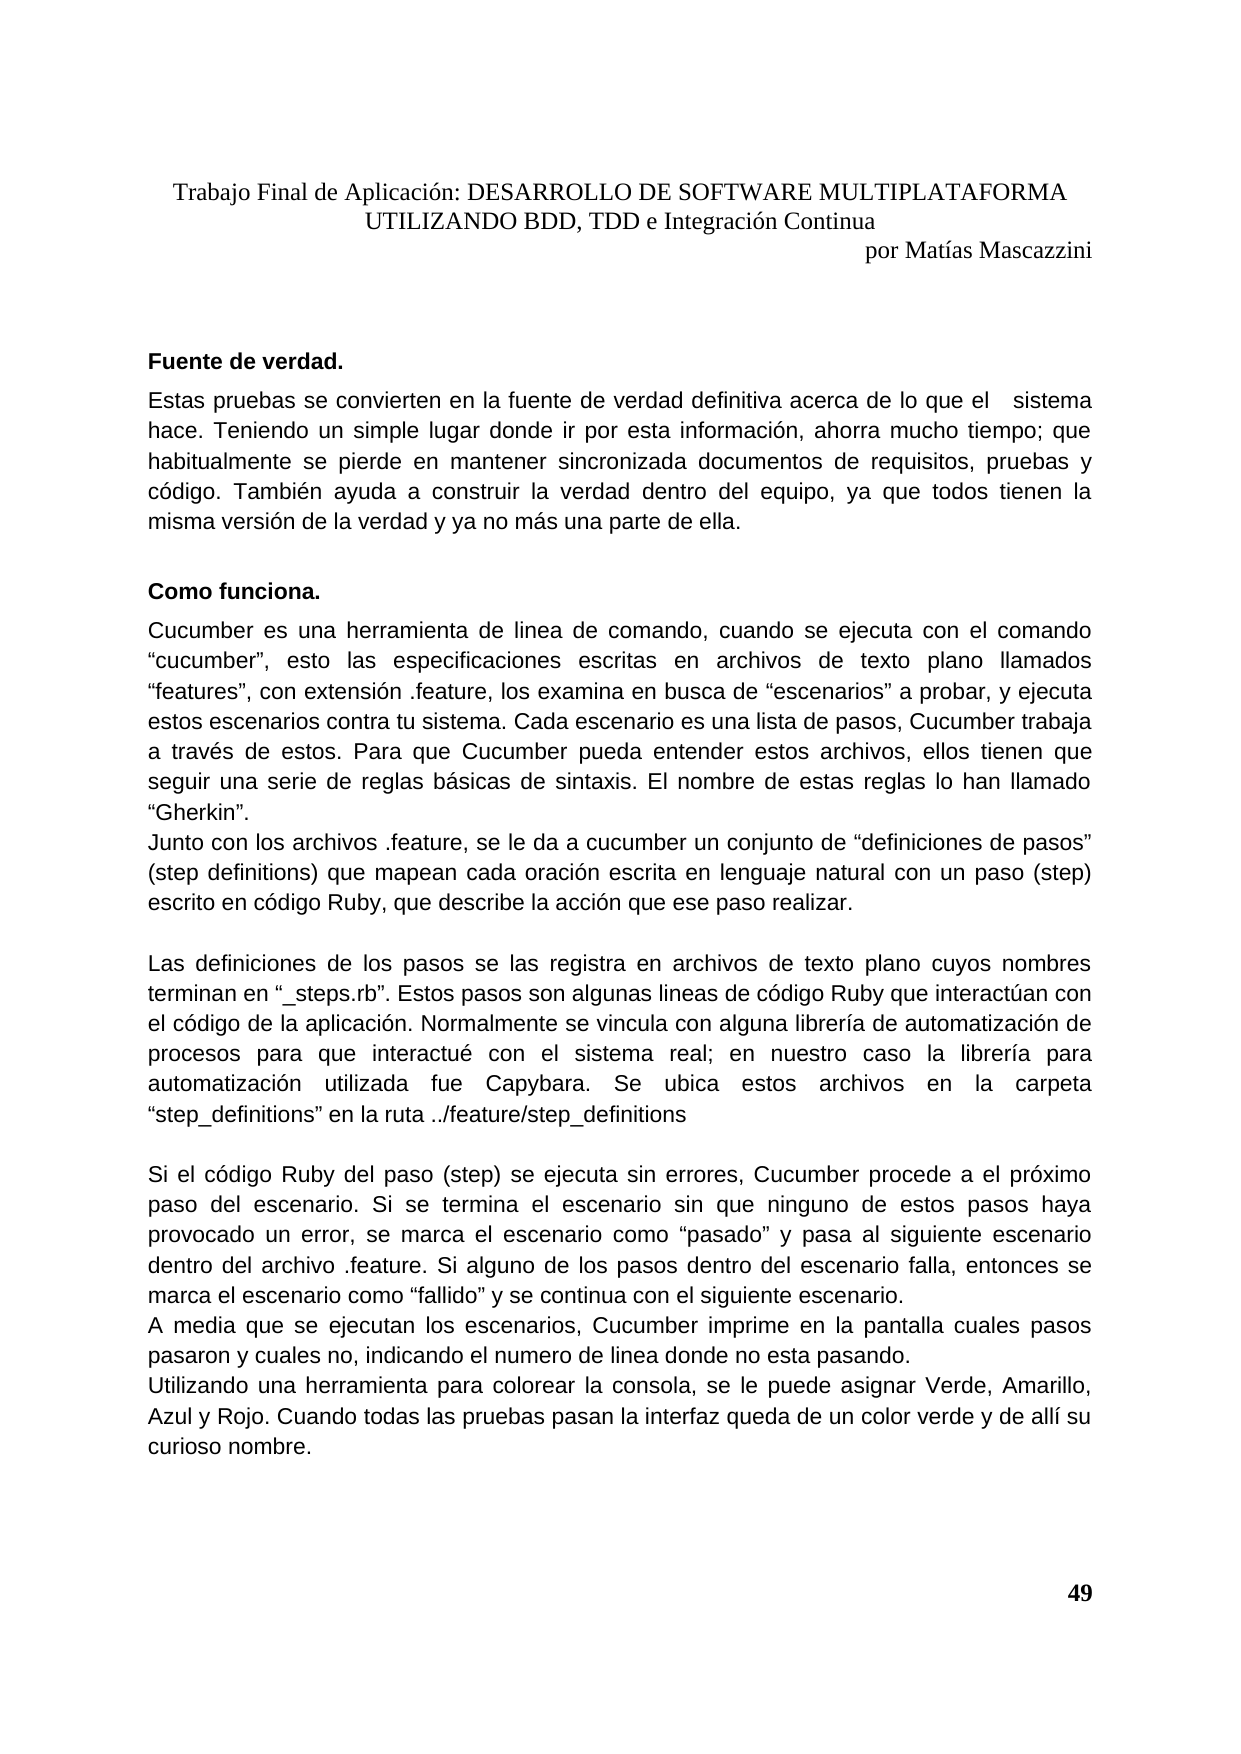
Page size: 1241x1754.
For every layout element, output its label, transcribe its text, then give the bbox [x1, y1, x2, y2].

text Las definiciones de los pasos se las registra en archivos de texto plano cuyos nombres terminan en “_steps.rb”. Estos pasos son algunas lineas de código Ruby que interactúan con el código de la aplicación. Normalmente se vincula con alguna librería de automatización de procesos para que interactué con el sistema real; en nuestro caso la librería para automatización utilizada fue Capybara. Se ubica estos archivos en la carpeta “step_definitions” en la ruta ../feature/step_definitions [148, 949, 1093, 1127]
text Estas pruebas se convierten en la fuente de verdad definitiva acerca de lo que el sistema hace. Teniendo un simple lugar donde ir por esta información, ahorra mucho tiempo; que habitualmente se pierde en mantener sincronizada documentos de requisitos, pruebas y código. También ayuda a construir la verdad dentro del equipo, ya que todos tienen la misma versión de la verdad y ya no más una parte de ella. [148, 387, 1093, 534]
text Como funciona. [148, 578, 1093, 604]
text Fuente de verdad. [148, 348, 1093, 374]
text Cucumber es una herramienta de linea de comando, cuando se ejecuta con el comando “cucumber”, esto las especificaciones escritas en archivos de texto plano llamados “features”, con extensión .feature, los examina en busca de “escenarios” a probar, y ejecuta estos escenarios contra tu sistema. Cada escenario es una lista de pasos, Cucumber trabaja a través de estos. Para que Cucumber pueda entender estos archivos, ellos tienen que seguir una serie de reglas básicas de sintaxis. El nombre de estas reglas lo han llamado “Gherkin”. [148, 617, 1093, 825]
text Utilizando una herramienta para colorear la consola, se le puede asignar Verde, Amarillo, Azul y Rojo. Cuando todas las pruebas pasan la interfaz queda de un color verde y de allí su curioso nombre. [148, 1372, 1093, 1459]
text Junto con los archivos .feature, se le da a cucumber un conjunto de “definiciones de pasos” (step definitions) que mapean cada oración escrita en lenguaje natural con un paso (step) escrito en código Ruby, que describe la acción que ese paso realizar. [148, 829, 1093, 916]
text Si el código Ruby del paso (step) se ejecuta sin errores, Cucumber procede a el próximo paso del escenario. Si se termina el escenario sin que ninguno de estos pasos haya provocado un error, se marca el escenario como “pasado” y pasa al siguiente escenario dentro del archivo .feature. Si alguno de los pasos dentro del escenario falla, entonces se marca el escenario como “fallido” y se continua con el siguiente escenario. [148, 1161, 1093, 1308]
text A media que se ejecutan los escenarios, Cucumber imprime en la pantalla cuales pasos pasaron y cuales no, indicando el numero de linea donde no esta pasando. [148, 1312, 1093, 1369]
